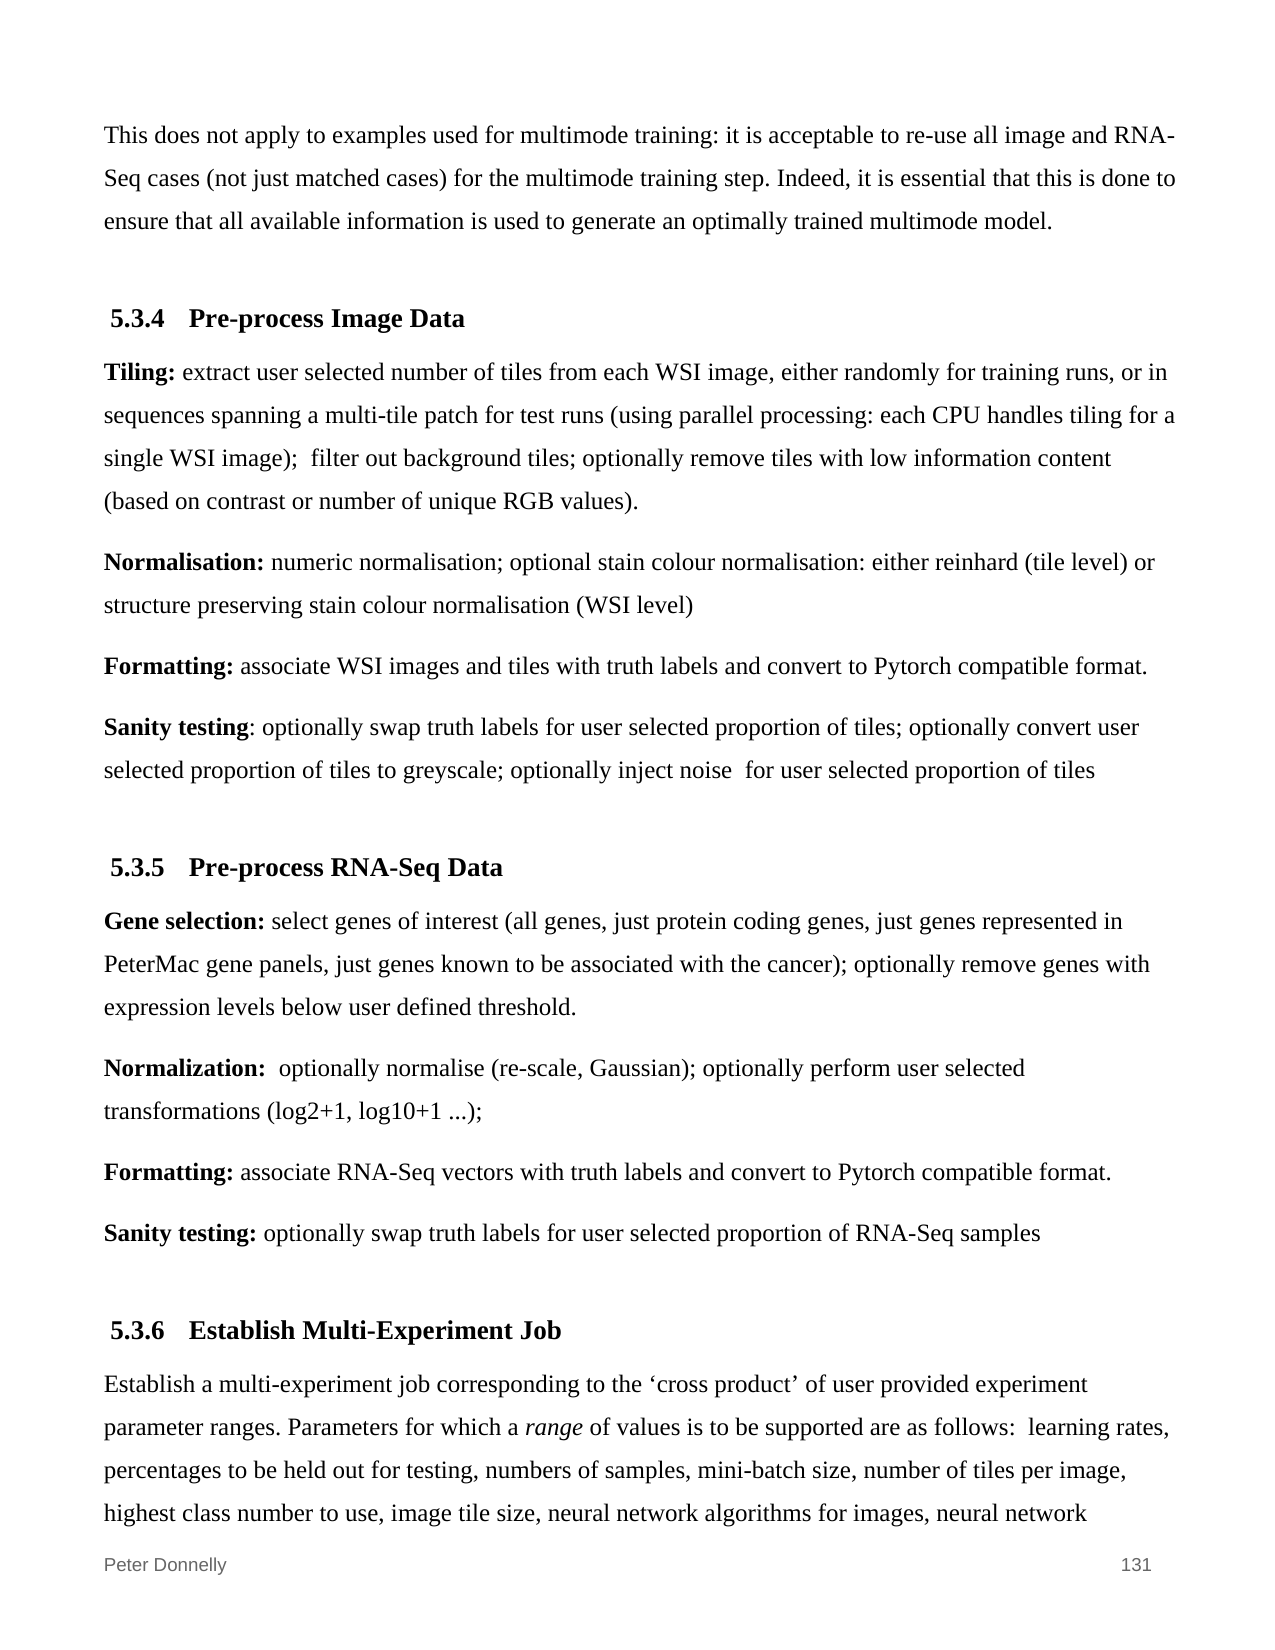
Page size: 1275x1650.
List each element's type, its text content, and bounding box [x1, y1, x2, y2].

text Normalization: optionally normalise (re-scale, Gaussian); optionally perform user selected transformations (log2+1, log10+1 ...); [103, 1053, 1181, 1125]
subtitle Establish Multi-Experiment Job [103, 1314, 1181, 1346]
text Gene selection: select genes of interest (all genes, just protein coding genes, just genes represented in PeterMac gene panels, just genes known to be associated with the cancer); optionally remove genes with expression levels below user defined threshold. [103, 906, 1181, 1021]
text Sanity testing: optionally swap truth labels for user selected proportion of RNA-Seq samples [103, 1218, 1181, 1247]
text Normalisation: numeric normalisation; optional stain colour normalisation: either reinhard (tile level) or structure preserving stain colour normalisation (WSI level) [103, 547, 1181, 619]
subtitle Pre-process Image Data [103, 302, 1181, 333]
text Establish a multi-experiment job corresponding to the ‘cross product’ of user provided experiment parameter ranges. Parameters for which a range of values is to be supported are as follows: learning rates, percentages to be held out for testing, numbers of samples, mini-batch size, number of tiles per image, highest class number to use, image tile size, neural network algorithms for images, neural network [103, 1369, 1181, 1527]
text Formatting: associate WSI images and tiles with truth labels and convert to Pytorch compatible format. [103, 651, 1181, 680]
text Sanity testing: optionally swap truth labels for user selected proportion of tiles; optionally convert user selected proportion of tiles to greyscale; optionally inject noise for user selected proportion of tiles [103, 712, 1181, 784]
text Tiling: extract user selected number of tiles from each WSI image, either randomly for training runs, or in sequences spanning a multi-tile patch for test runs (using parallel processing: each CPU handles tiling for a single WSI image); filter out background tiles; optionally remove tiles with low information content (based on contrast or number of unique RGB values). [103, 357, 1181, 515]
text This does not apply to examples used for multimode training: it is acceptable to re-use all image and RNA-Seq cases (not just matched cases) for the multimode training step. Indeed, it is essential that this is done to ensure that all available information is used to generate an optimally trained multimode model. [103, 120, 1181, 235]
text Formatting: associate RNA-Seq vectors with truth labels and convert to Pytorch compatible format. [103, 1157, 1181, 1186]
subtitle Pre-process RNA-Seq Data [103, 851, 1181, 883]
